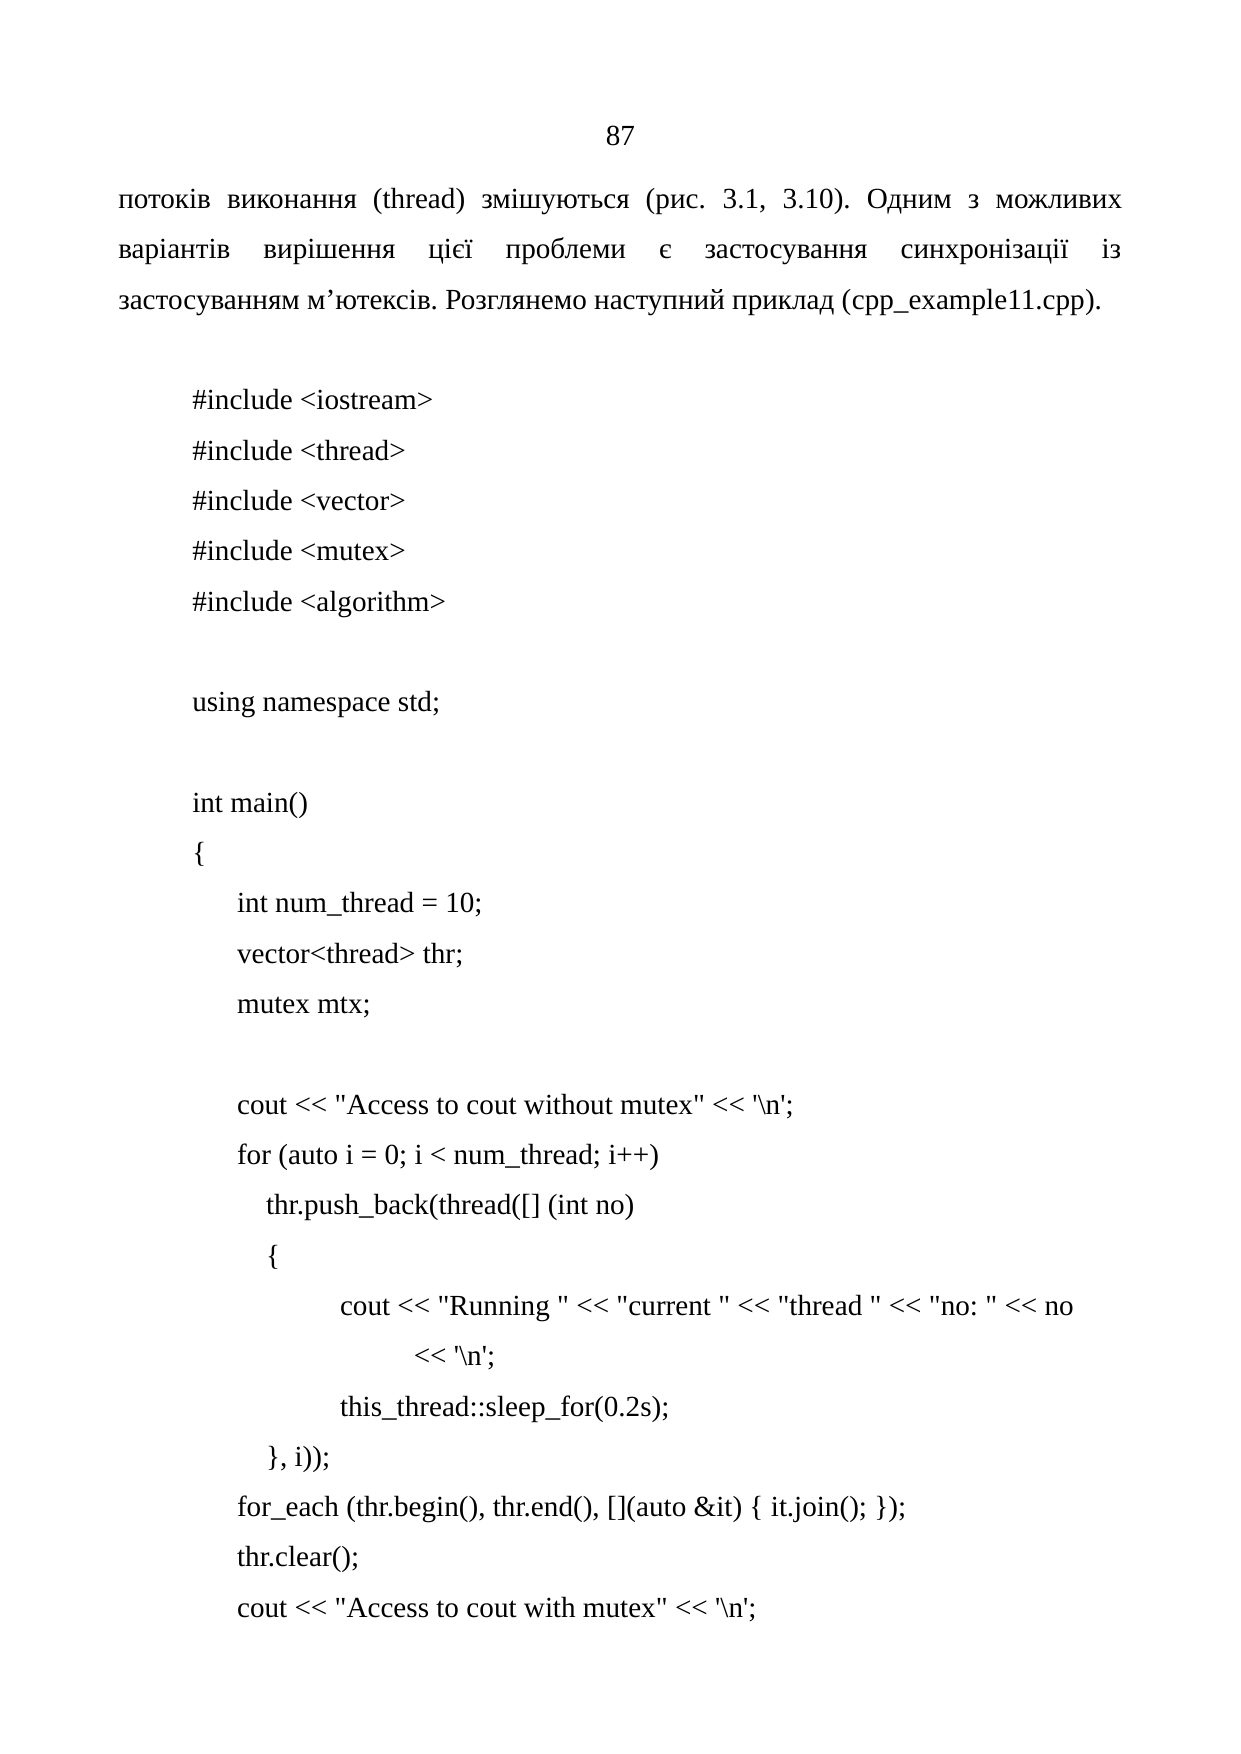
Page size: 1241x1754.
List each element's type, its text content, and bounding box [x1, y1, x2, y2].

text cout << "Access to cout with mutex" << '\n'; [118, 1590, 1122, 1623]
text #include <iostream> [118, 382, 1122, 416]
text vector<thread> thr; [118, 936, 1122, 969]
text int num_thread = 10; [118, 886, 1122, 919]
text using namespace std; [118, 684, 1122, 718]
text #include <mutex> [118, 533, 1122, 567]
text thr.push_back(thread([] (int no) [118, 1187, 1122, 1221]
text #include <algorithm> [118, 584, 1122, 617]
text cout << "Access to cout without mutex" << '\n'; [118, 1087, 1122, 1120]
text this_thread::sleep_for(0.2s); [118, 1389, 1122, 1422]
text for_each (thr.begin(), thr.end(), [](auto &it) { it.join(); }); [118, 1489, 1122, 1523]
text { [118, 835, 1122, 869]
text << '\n'; [118, 1338, 1122, 1372]
text потоків виконання (thread) змішуються (рис. 3.1, 3.10). Одним з можливих варіантів вирішення цієї проблеми є застосування синхронізації із застосуванням м’ютексів. Розглянемо наступний приклад (cpp_example11.cpp). [118, 181, 1122, 315]
text #include <vector> [118, 483, 1122, 517]
text int main() [118, 785, 1122, 818]
text #include <thread> [118, 433, 1122, 466]
text for (auto i = 0; i < num_thread; i++) [118, 1137, 1122, 1171]
text thr.clear(); [118, 1539, 1122, 1573]
text cout << "Running " << "current " << "thread " << "no: " << no [118, 1288, 1122, 1322]
text }, i)); [118, 1439, 1122, 1472]
text { [118, 1238, 1122, 1271]
text mutex mtx; [118, 986, 1122, 1020]
